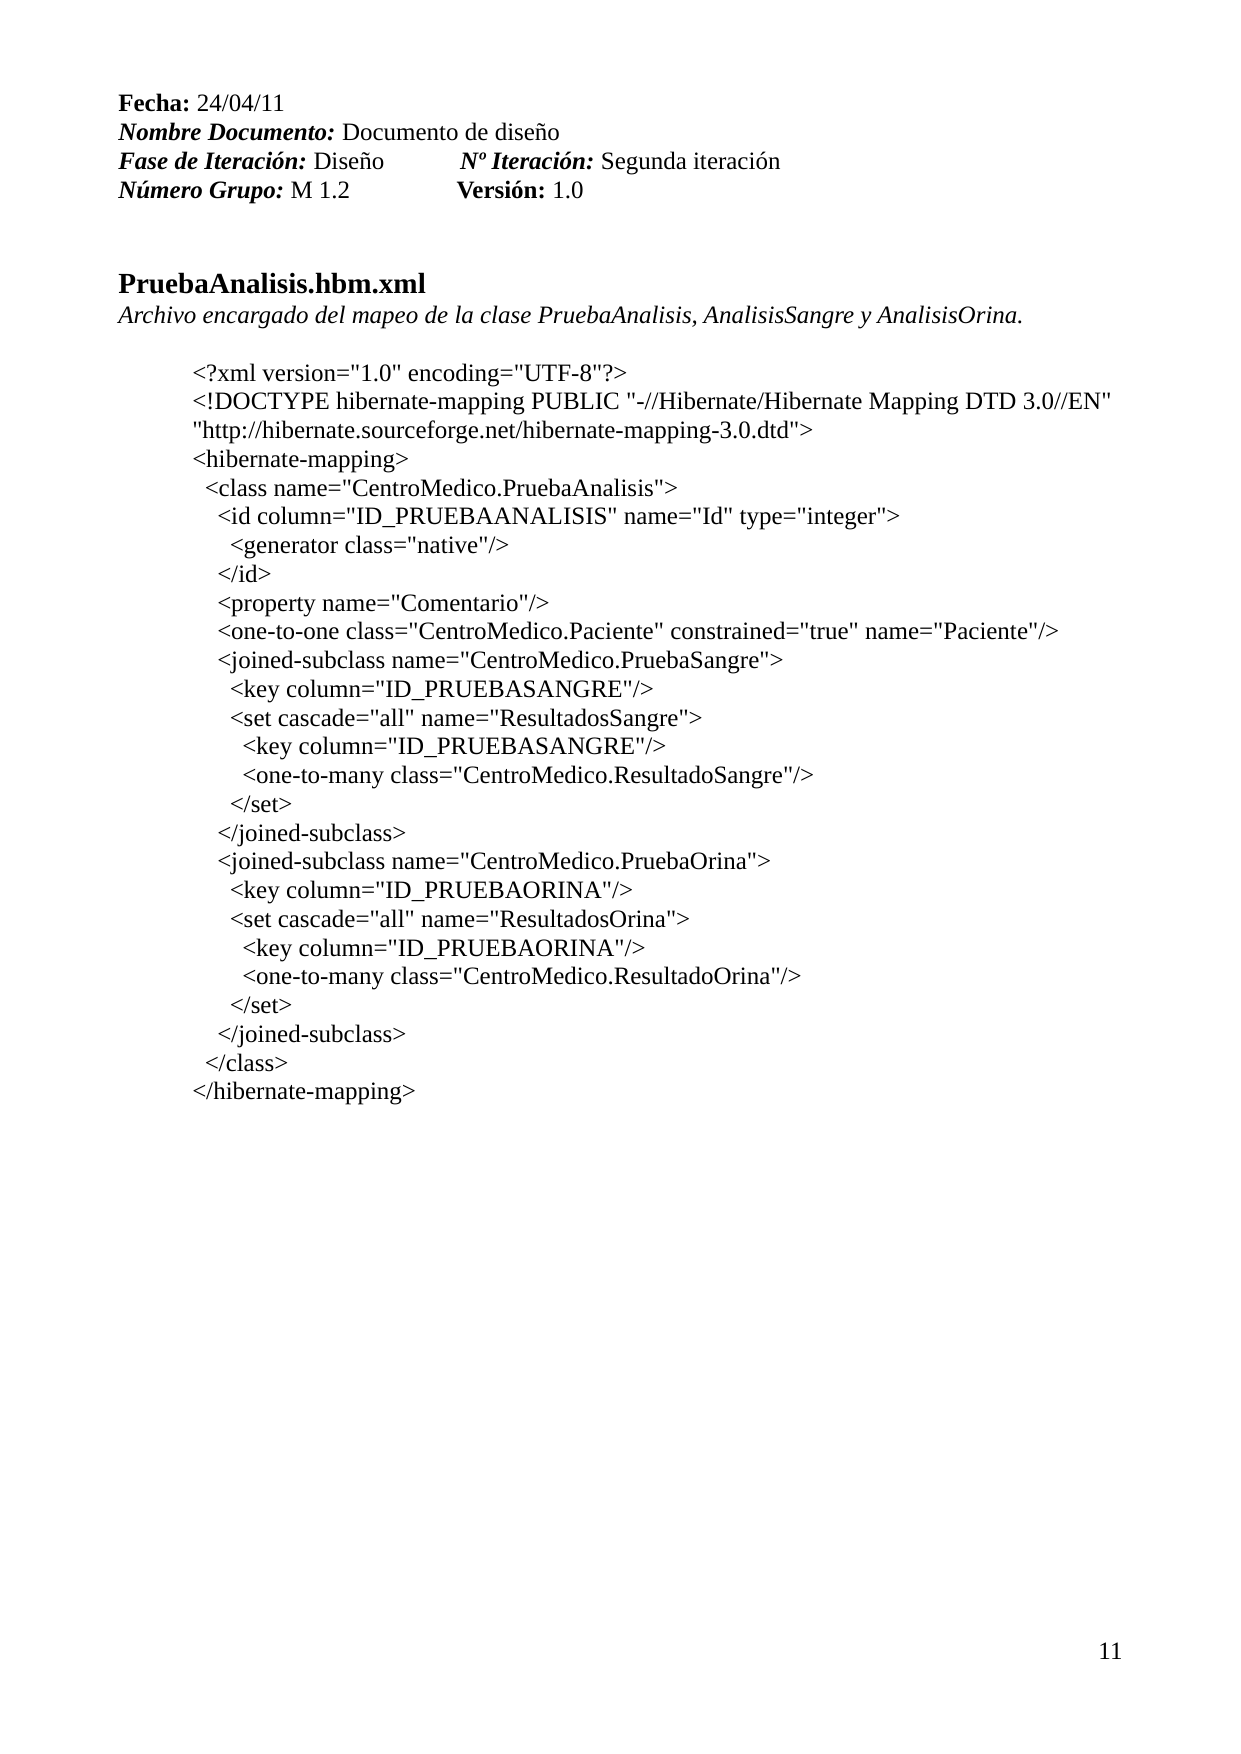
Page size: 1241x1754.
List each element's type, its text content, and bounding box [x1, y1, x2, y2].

text <key column="ID_PRUEBASANGRE"/> [192, 731, 1122, 760]
text <set cascade="all" name="ResultadosSangre"> [192, 703, 1122, 731]
text <key column="ID_PRUEBAORINA"/> [192, 933, 1122, 961]
text <one-to-many class="CentroMedico.ResultadoOrina"/> [192, 961, 1122, 990]
text <id column="ID_PRUEBAANALISIS" name="Id" type="integer"> [192, 501, 1122, 530]
text <generator class="native"/> [192, 530, 1122, 559]
text PruebaAnalisis.hbm.xml [118, 267, 1122, 300]
text <set cascade="all" name="ResultadosOrina"> [192, 904, 1122, 933]
text <hibernate-mapping> [192, 444, 1122, 473]
text </set> [192, 990, 1122, 1019]
text <key column="ID_PRUEBAORINA"/> [192, 875, 1122, 904]
text <joined-subclass name="CentroMedico.PruebaOrina"> [192, 846, 1122, 875]
text </hibernate-mapping> [192, 1076, 1122, 1105]
text <joined-subclass name="CentroMedico.PruebaSangre"> [192, 645, 1122, 674]
text </id> [192, 559, 1122, 588]
text <class name="CentroMedico.PruebaAnalisis"> [192, 473, 1122, 501]
text <property name="Comentario"/> [192, 588, 1122, 616]
text </set> [192, 789, 1122, 818]
text </joined-subclass> [192, 1019, 1122, 1048]
text <?xml version="1.0" encoding="UTF-8"?> [192, 358, 1122, 386]
text Archivo encargado del mapeo de la clase PruebaAnalisis, AnalisisSangre y AnalisisOrina. [118, 300, 1122, 329]
text <one-to-many class="CentroMedico.ResultadoSangre"/> [192, 760, 1122, 789]
text </class> [192, 1048, 1122, 1076]
text <key column="ID_PRUEBASANGRE"/> [192, 674, 1122, 703]
text </joined-subclass> [192, 818, 1122, 846]
text <!DOCTYPE hibernate-mapping PUBLIC "-//Hibernate/Hibernate Mapping DTD 3.0//EN" "http://hibernate.sourceforge.net/hibernate-mapping-3.0.dtd"> [192, 386, 1122, 444]
text <one-to-one class="CentroMedico.Paciente" constrained="true" name="Paciente"/> [192, 616, 1122, 645]
